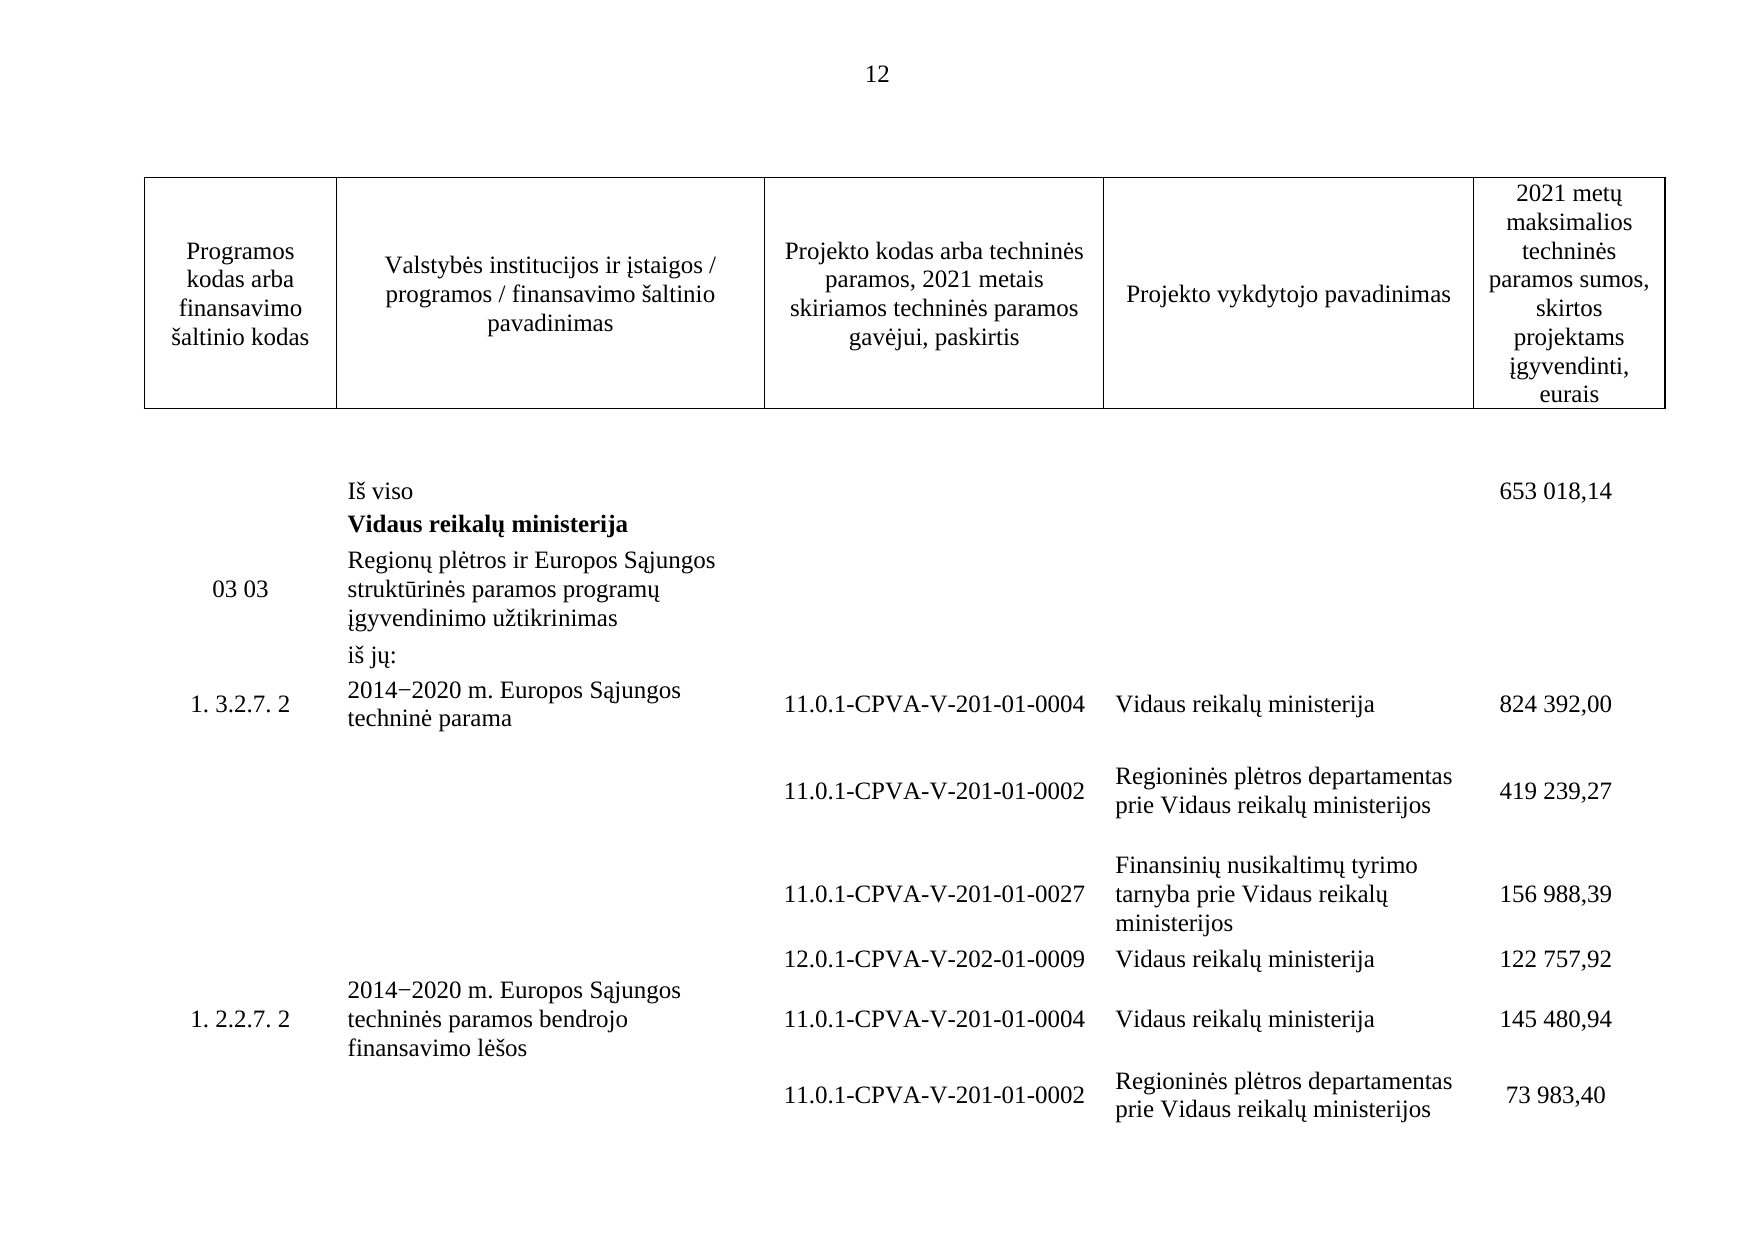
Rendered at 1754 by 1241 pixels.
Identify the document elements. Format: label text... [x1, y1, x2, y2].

table_cell 419 239,27 [1473, 736, 1650, 844]
table_cell [144, 409, 336, 474]
table_cell [1650, 638, 1665, 671]
table_cell 145 480,94 [1473, 975, 1650, 1062]
table_cell [1650, 943, 1665, 975]
table_cell [144, 736, 336, 844]
table_cell [1473, 507, 1650, 539]
table_cell [144, 844, 336, 943]
table_cell Iš viso [336, 474, 764, 507]
table_header Projekto vykdytojo pavadinimas [1104, 178, 1473, 408]
table_cell 824 392,00 [1473, 671, 1650, 736]
table_cell [1650, 671, 1665, 736]
table_cell [144, 507, 336, 539]
table_cell Regioninės plėtros departamentas prie Vidaus reikalų ministerijos [1104, 1062, 1473, 1127]
table_cell [1650, 474, 1665, 507]
table_cell 156 988,39 [1473, 844, 1650, 943]
table_cell [1650, 409, 1665, 474]
table_cell [1650, 736, 1665, 844]
table_cell [1650, 540, 1665, 638]
table_header Programos kodas arba finansavimo šaltinio kodas [145, 178, 336, 408]
table_cell [1650, 844, 1665, 943]
table_cell [764, 540, 1104, 638]
table_cell [764, 507, 1104, 539]
table_cell [764, 474, 1104, 507]
table_cell [1473, 638, 1650, 671]
table_cell Regionų plėtros ir Europos Sąjungos struktūrinės paramos programų įgyvendinimo užtikrinimas [336, 540, 764, 638]
table_cell [336, 1062, 764, 1127]
table_cell 1. 2.2.7. 2 [144, 975, 336, 1062]
table_cell Finansinių nusikaltimų tyrimo tarnyba prie Vidaus reikalų ministerijos [1104, 844, 1473, 943]
table_cell 1. 3.2.7. 2 [144, 671, 336, 736]
table_cell 11.0.1-CPVA-V-201-01-0002 [764, 736, 1104, 844]
table_cell [1473, 540, 1650, 638]
table_cell [336, 736, 764, 844]
table_cell 2014−2020 m. Europos Sąjungos techninės paramos bendrojo finansavimo lėšos [336, 975, 764, 1062]
table_header 2021 metų maksimalios techninės paramos sumos, skirtos projektams įgyvendinti, eurais [1474, 178, 1664, 408]
table_cell 2014−2020 m. Europos Sąjungos techninė parama [336, 671, 764, 736]
table_cell 11.0.1-CPVA-V-201-01-0027 [764, 844, 1104, 943]
table_cell 03 03 [144, 540, 336, 638]
table_cell Vidaus reikalų ministerija [1104, 671, 1473, 736]
table_cell [1104, 409, 1473, 474]
table_cell [1104, 638, 1473, 671]
table_cell [144, 474, 336, 507]
table_cell 11.0.1-CPVA-V-201-01-0002 [764, 1062, 1104, 1127]
table_cell 11.0.1-CPVA-V-201-01-0004 [764, 975, 1104, 1062]
table_cell [1650, 507, 1665, 539]
table_cell Regioninės plėtros departamentas prie Vidaus reikalų ministerijos [1104, 736, 1473, 844]
table_header Valstybės institucijos ir įstaigos / programos / finansavimo šaltinio pavadinimas [337, 178, 764, 408]
table_cell [144, 1062, 336, 1127]
table_cell [764, 638, 1104, 671]
table_cell Vidaus reikalų ministerija [1104, 943, 1473, 975]
table_cell 73 983,40 [1473, 1062, 1650, 1127]
table_cell iš jų: [336, 638, 764, 671]
table_cell [336, 844, 764, 943]
table_cell [1650, 1062, 1665, 1127]
table_cell [144, 638, 336, 671]
table_cell Vidaus reikalų ministerija [336, 507, 764, 539]
table_header Projekto kodas arba techninės paramos, 2021 metais skiriamos techninės paramos gavėjui, paskirtis [765, 178, 1103, 408]
table_cell [1104, 474, 1473, 507]
table_cell [764, 409, 1104, 474]
table_cell 653 018,14 [1473, 474, 1650, 507]
table_cell 11.0.1-CPVA-V-201-01-0004 [764, 671, 1104, 736]
table_cell [1104, 507, 1473, 539]
table_cell 12.0.1-CPVA-V-202-01-0009 [764, 943, 1104, 975]
table_cell [336, 409, 764, 474]
table_cell [1104, 540, 1473, 638]
table_cell 122 757,92 [1473, 943, 1650, 975]
table_cell Vidaus reikalų ministerija [1104, 975, 1473, 1062]
table_cell [336, 943, 764, 975]
table_cell [1650, 975, 1665, 1062]
table_cell [1473, 409, 1650, 474]
table_cell [144, 943, 336, 975]
